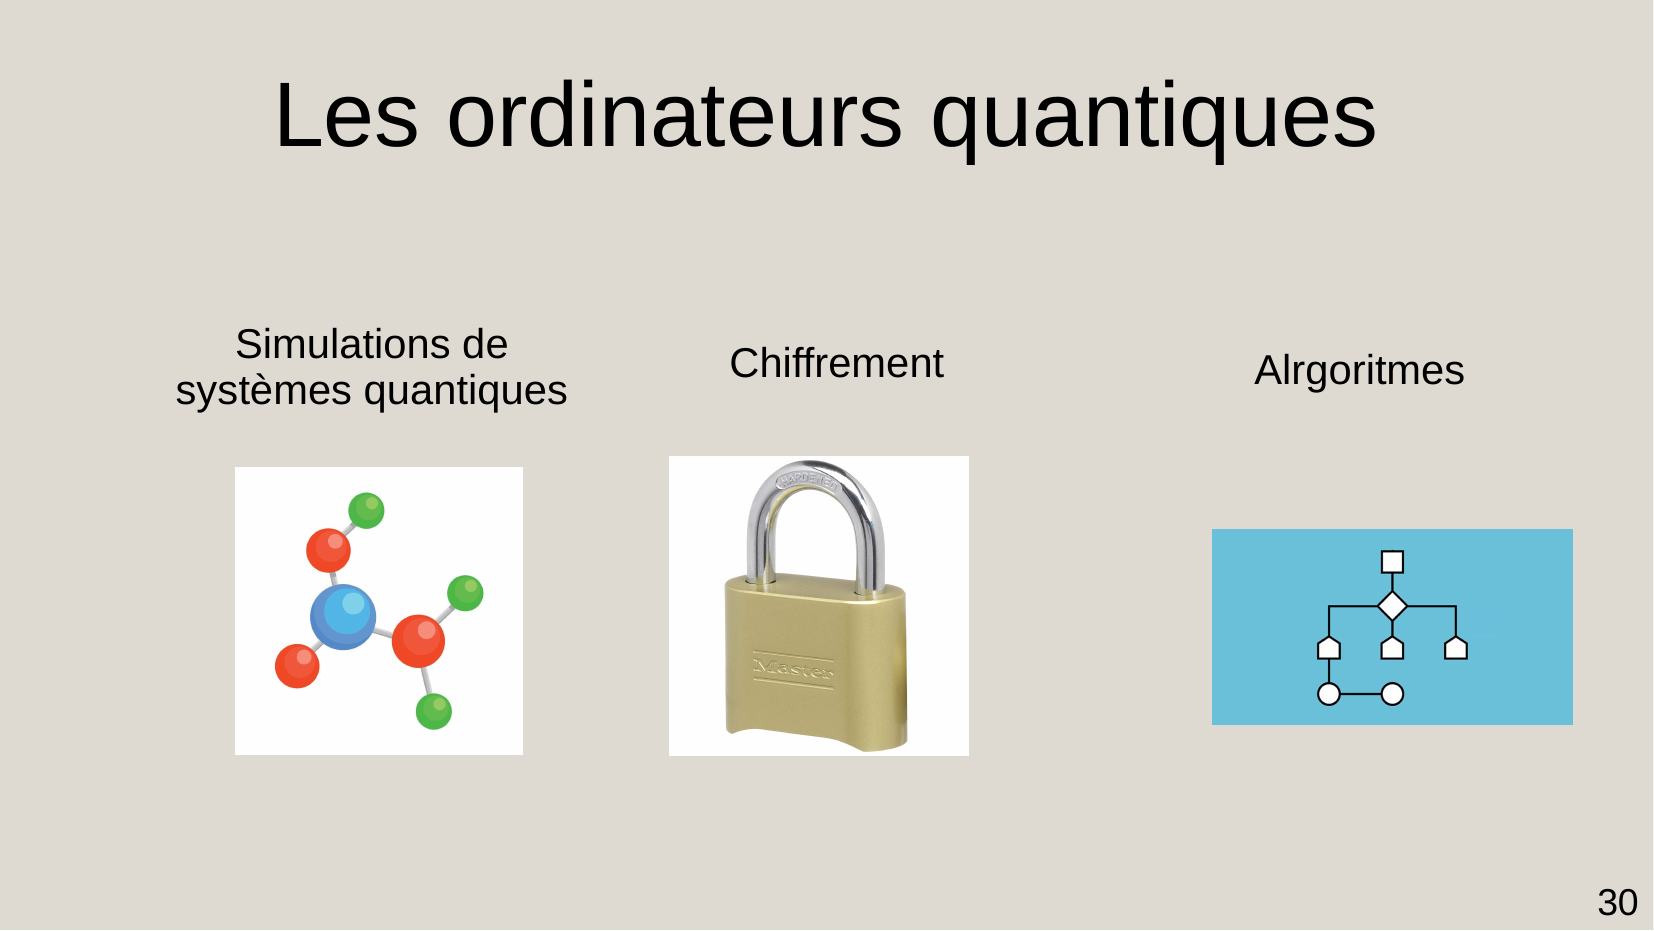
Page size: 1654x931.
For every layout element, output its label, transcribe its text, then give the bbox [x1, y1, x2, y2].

title Les ordinateurs quantiques [82, 37, 1571, 193]
title Alrgoritmes [1134, 292, 1586, 448]
picture [1212, 529, 1573, 725]
picture [235, 467, 523, 755]
picture [669, 456, 969, 756]
title Chiffrement [611, 285, 1063, 441]
text_box [1452, 873, 1654, 931]
title Simulations de systèmes quantiques [146, 289, 598, 445]
